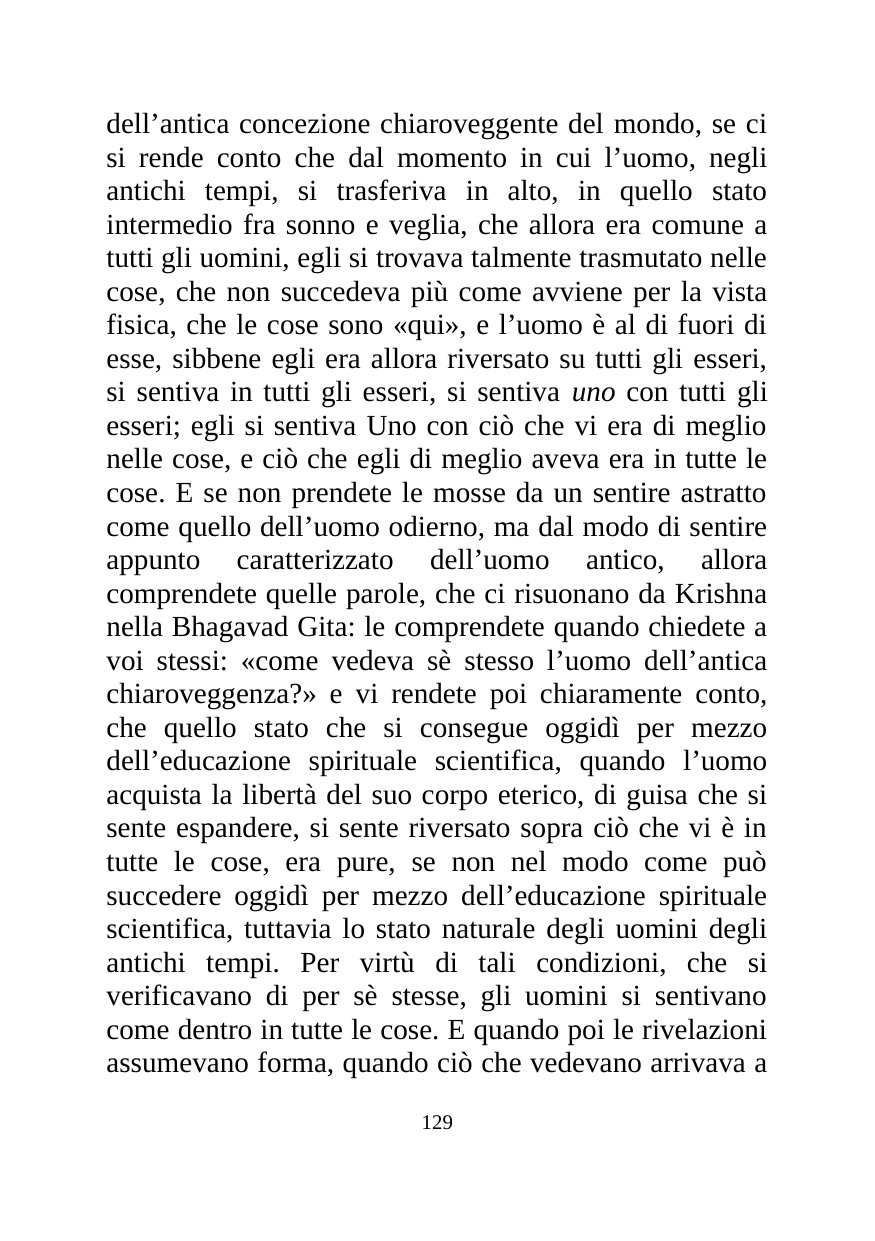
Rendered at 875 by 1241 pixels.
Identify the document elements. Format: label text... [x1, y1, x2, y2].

text dell’antica concezione chiaroveggente del mondo, se ci si rende conto che dal momento in cui l’uomo, negli antichi tempi, si trasferiva in alto, in quello stato intermedio fra sonno e veglia, che allora era comune a tutti gli uomini, egli si trovava talmente trasmutato nelle cose, che non succedeva più come avviene per la vista fisica, che le cose sono «qui», e l’uomo è al di fuori di esse, sibbene egli era allora riversato su tutti gli esseri, si sentiva in tutti gli esseri, si sentiva uno con tutti gli esseri; egli si sentiva Uno con ciò che vi era di meglio nelle cose, e ciò che egli di meglio aveva era in tutte le cose. E se non prendete le mosse da un sentire astratto come quello dell’uomo odierno, ma dal modo di sentire appunto caratterizzato dell’uomo antico, allora comprendete quelle parole, che ci risuonano da Krishna nella Bhagavad Gita: le comprendete quando chiedete a voi stessi: «come vedeva sè stesso l’uomo dell’antica chiaroveggenza?» e vi rendete poi chiaramente conto, che quello stato che si consegue oggidì per mezzo dell’educazione spirituale scientifica, quando l’uomo acquista la libertà del suo corpo eterico, di guisa che si sente espandere, si sente riversato sopra ciò che vi è in tutte le cose, era pure, se non nel modo come può succedere oggidì per mezzo dell’educazione spirituale scientifica, tuttavia lo stato naturale degli uomini degli antichi tempi. Per virtù di tali condizioni, che si verificavano di per sè stesse, gli uomini si sentivano come dentro in tutte le cose. E quando poi le rivelazioni assumevano forma, quando ciò che vedevano arrivava a [106, 106, 768, 1079]
